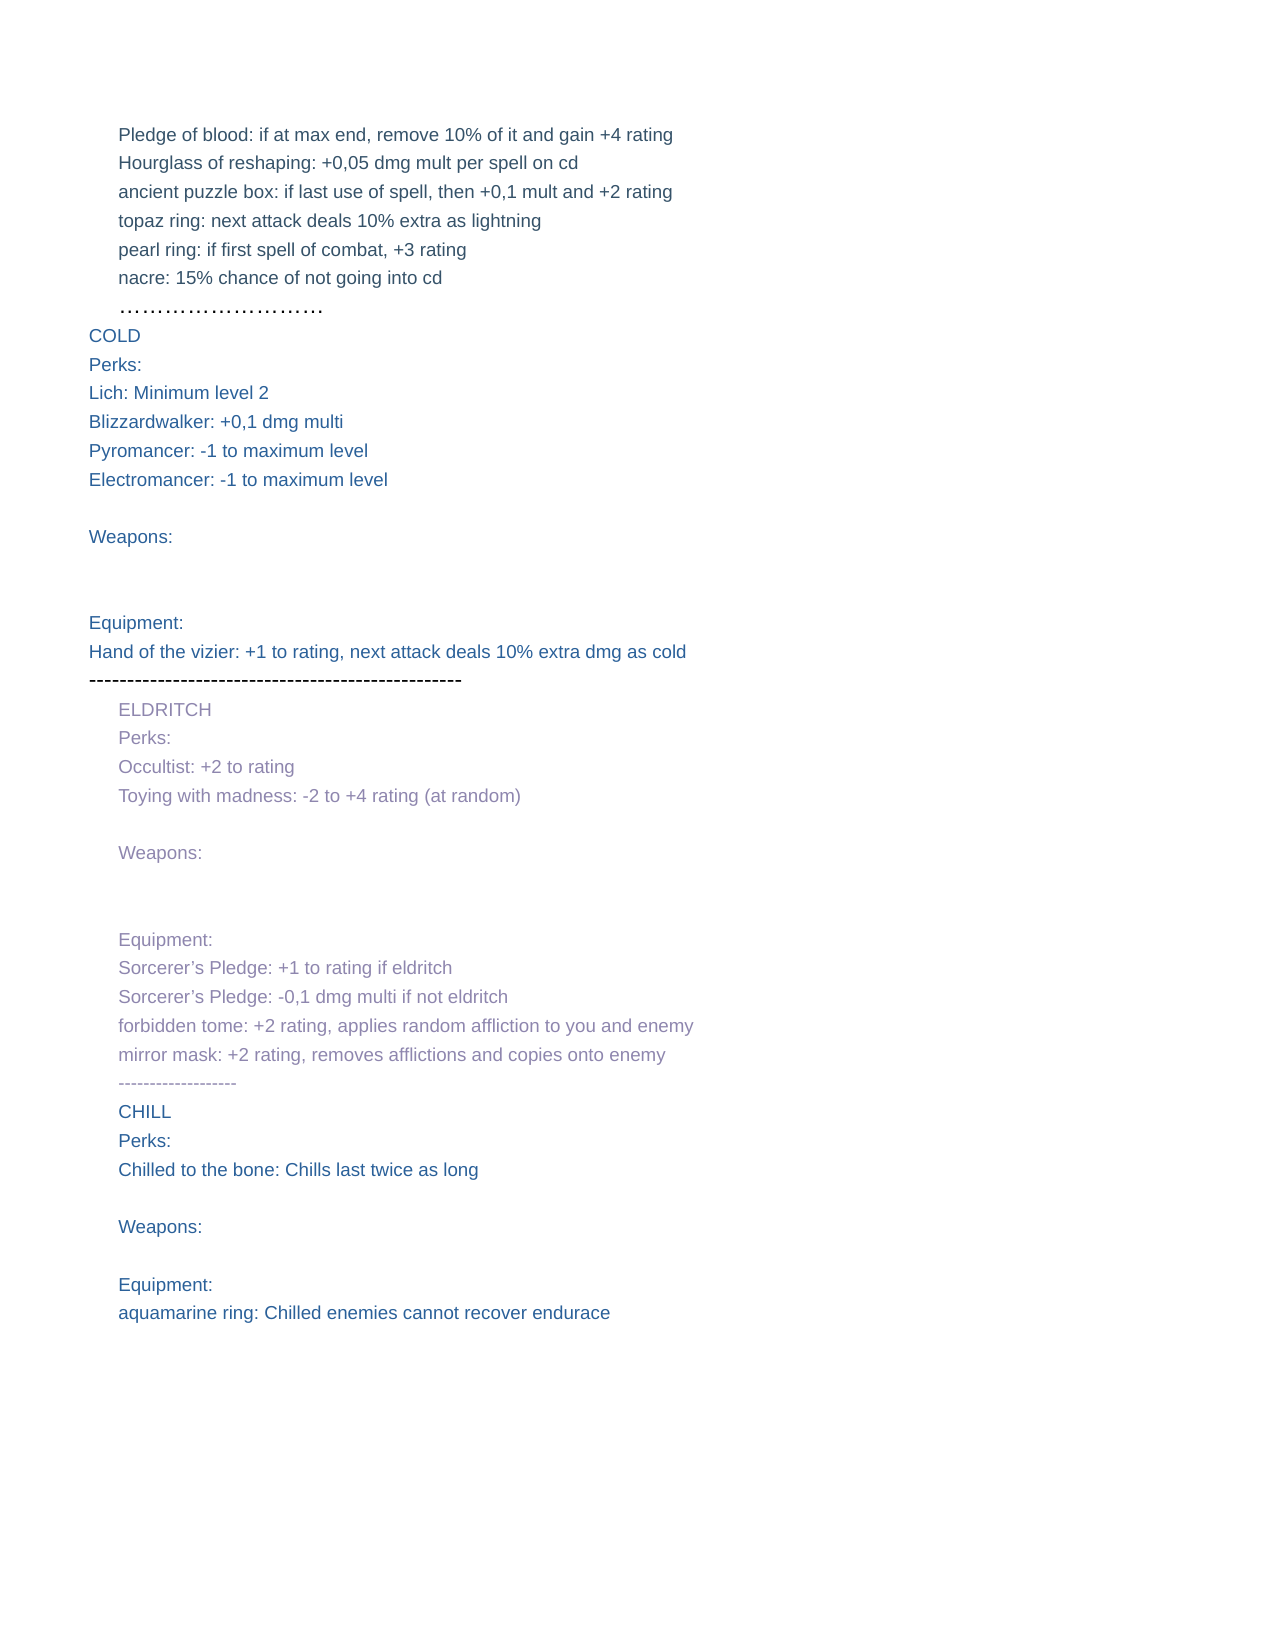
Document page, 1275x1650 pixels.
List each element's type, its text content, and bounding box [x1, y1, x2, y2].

text Equipment: [118, 1268, 1157, 1297]
text Blizzardwalker: +0,1 dmg multi [89, 406, 1157, 434]
text Weapons: [118, 1211, 1157, 1239]
text ------------------- [118, 1067, 1157, 1096]
text CHILL [118, 1096, 1157, 1124]
text Pledge of blood: if at max end, remove 10% of it and gain +4 rating [118, 118, 1157, 147]
text pearl ring: if first spell of combat, +3 rating [118, 233, 1157, 262]
text ……………………… [118, 291, 1157, 319]
text Occultist: +2 to rating [118, 751, 1157, 779]
text Perks: [118, 722, 1157, 751]
text Perks: Chilled to the bone: Chills last twice as long [118, 1124, 1157, 1211]
text Sorcerer’s Pledge: +1 to rating if eldritch [118, 952, 1157, 981]
text Hourglass of reshaping: +0,05 dmg mult per spell on cd [118, 147, 1157, 176]
text Lich: Minimum level 2 [89, 377, 1157, 406]
text topaz ring: next attack deals 10% extra as lightning [118, 204, 1157, 233]
text ELDRITCH [118, 693, 1157, 722]
text Weapons: [118, 837, 1157, 866]
text Electromancer: -1 to maximum level [89, 463, 1157, 492]
text aquamarine ring: Chilled enemies cannot recover endurace [118, 1297, 1157, 1326]
text nacre: 15% chance of not going into cd [118, 262, 1157, 291]
text Hand of the vizier: +1 to rating, next attack deals 10% extra dmg as cold [89, 636, 1157, 664]
text Equipment: [118, 923, 1157, 952]
text ------------------------------------------------- [89, 664, 1157, 693]
text Sorcerer’s Pledge: -0,1 dmg multi if not eldritch [118, 981, 1157, 1009]
text forbidden tome: +2 rating, applies random affliction to you and enemy [118, 1009, 1157, 1038]
text Weapons: [89, 521, 1157, 549]
text Pyromancer: -1 to maximum level [89, 434, 1157, 463]
text Toying with madness: -2 to +4 rating (at random) [118, 779, 1157, 808]
text ancient puzzle box: if last use of spell, then +0,1 mult and +2 rating [118, 176, 1157, 204]
text Perks: [89, 348, 1157, 377]
text Equipment: [89, 607, 1157, 636]
text COLD [89, 319, 1157, 348]
text mirror mask: +2 rating, removes afflictions and copies onto enemy [118, 1038, 1157, 1067]
